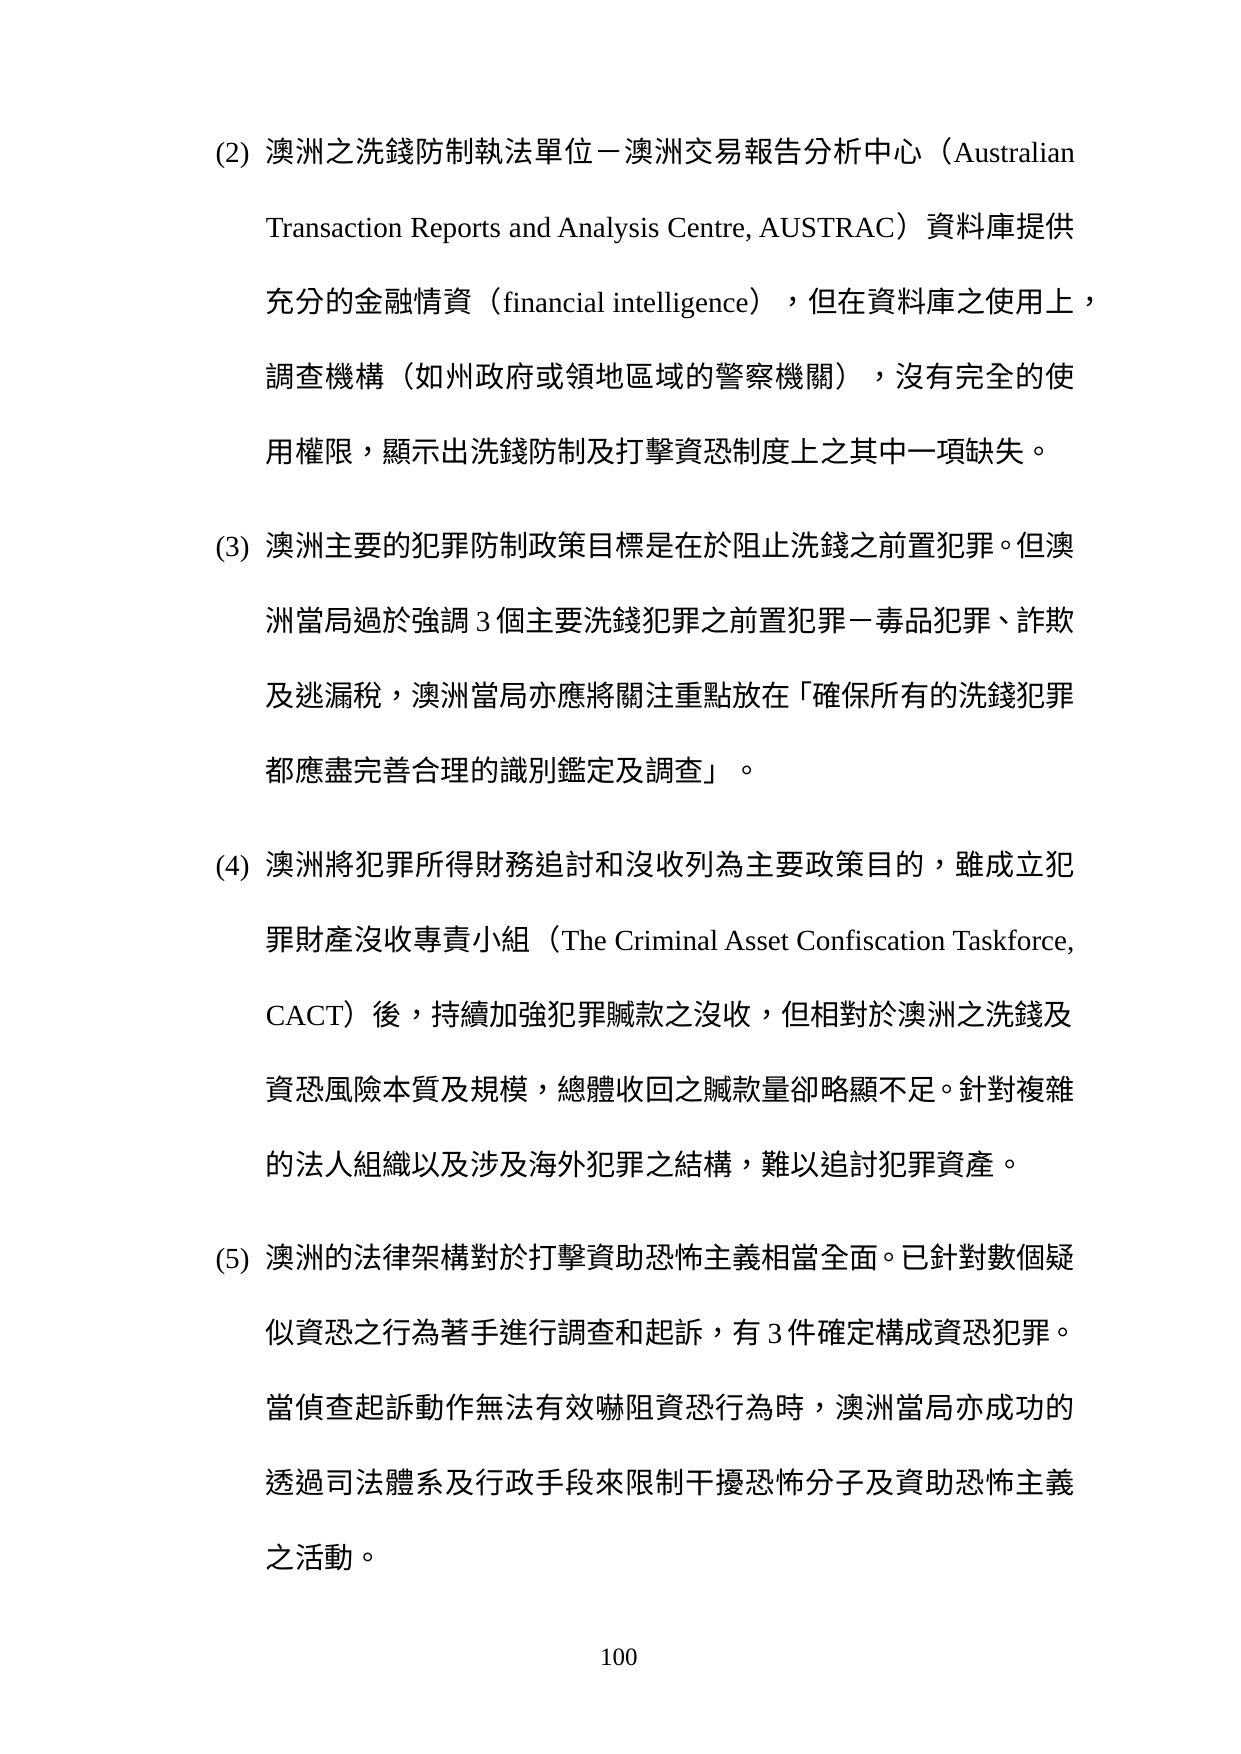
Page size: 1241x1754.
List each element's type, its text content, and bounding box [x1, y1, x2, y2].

list 澳洲主要的犯罪防制政策目標是在於阻止洗錢之前置犯罪。但澳洲當局過於強調3個主要洗錢犯罪之前置犯罪－毒品犯罪、詐欺及逃漏稅，澳洲當局亦應將關注重點放在「確保所有的洗錢犯罪都應盡完善合理的識別鑑定及調查」。 [215, 506, 1075, 806]
list 澳洲之洗錢防制執法單位－澳洲交易報告分析中心（Australian Transaction Reports and Analysis Centre, AUSTRAC）資料庫提供充分的金融情資（financial intelligence），但在資料庫之使用上，調查機構（如州政府或領地區域的警察機關），沒有完全的使用權限，顯示出洗錢防制及打擊資恐制度上之其中一項缺失。 [215, 112, 1075, 487]
list 澳洲將犯罪所得財務追討和沒收列為主要政策目的，雖成立犯罪財產沒收專責小組（The Criminal Asset Confiscation Taskforce, CACT）後，持續加強犯罪贓款之沒收，但相對於澳洲之洗錢及資恐風險本質及規模，總體收回之贓款量卻略顯不足。針對複雜的法人組織以及涉及海外犯罪之結構，難以追討犯罪資產。 [215, 825, 1075, 1200]
list 澳洲的法律架構對於打擊資助恐怖主義相當全面。已針對數個疑似資恐之行為著手進行調查和起訴，有3件確定構成資恐犯罪。當偵查起訴動作無法有效嚇阻資恐行為時，澳洲當局亦成功的透過司法體系及行政手段來限制干擾恐怖分子及資助恐怖主義之活動。 [215, 1218, 1075, 1593]
